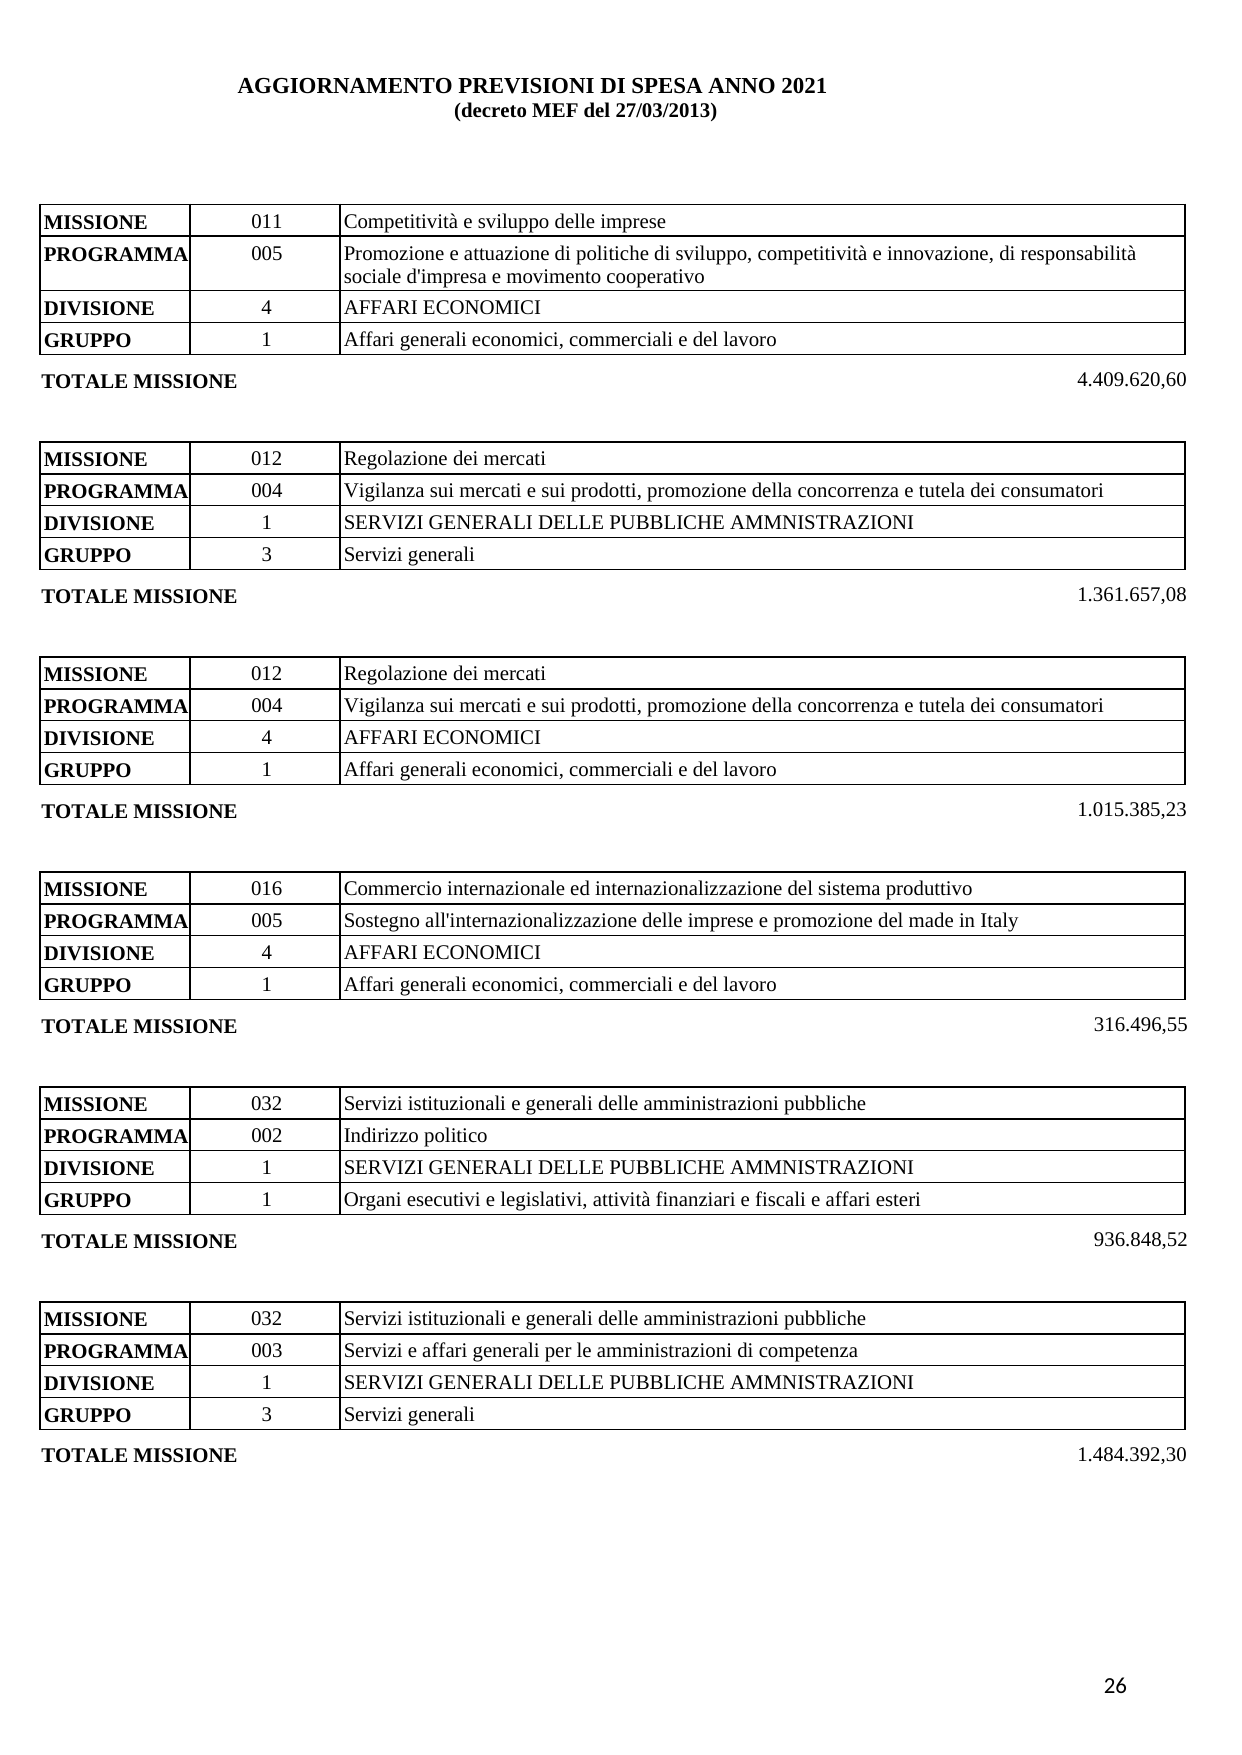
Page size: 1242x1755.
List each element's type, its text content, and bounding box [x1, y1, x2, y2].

table_header Servizi istituzionali e generali delle amministrazioni pubbliche [341, 1088, 1184, 1118]
table_cell 1 [191, 968, 339, 998]
table_header MISSIONE [41, 1303, 189, 1333]
table_cell PROGRAMMA [41, 237, 189, 290]
text TOTALE MISSIONE 1.484.392,30 [41, 1442, 1204, 1467]
table_cell GRUPPO [41, 968, 189, 998]
table_cell AFFARI ECONOMICI [341, 936, 1184, 967]
table_cell Affari generali economici, commerciali e del lavoro [341, 753, 1184, 783]
table_cell DIVISIONE [41, 721, 189, 752]
table_cell SERVIZI GENERALI DELLE PUBBLICHE AMMNISTRAZIONI [341, 1366, 1184, 1397]
table_cell Sostegno all'internazionalizzazione delle imprese e promozione del made in Italy [341, 905, 1184, 935]
table_cell Affari generali economici, commerciali e del lavoro [341, 968, 1184, 998]
table_header MISSIONE [41, 873, 189, 903]
table_cell 005 [191, 237, 339, 290]
table_header Regolazione dei mercati [341, 443, 1184, 473]
table_cell PROGRAMMA [41, 905, 189, 935]
table_cell DIVISIONE [41, 291, 189, 322]
table_cell PROGRAMMA [41, 1335, 189, 1365]
table_cell PROGRAMMA [41, 475, 189, 505]
table_header 012 [191, 443, 339, 473]
table_cell Servizi e affari generali per le amministrazioni di competenza [341, 1335, 1184, 1365]
table_cell DIVISIONE [41, 506, 189, 537]
table_cell PROGRAMMA [41, 690, 189, 720]
table_cell GRUPPO [41, 753, 189, 783]
table_cell 004 [191, 690, 339, 720]
table_cell 4 [191, 291, 339, 322]
table_cell AFFARI ECONOMICI [341, 721, 1184, 752]
table_cell DIVISIONE [41, 1151, 189, 1182]
table_header MISSIONE [41, 205, 189, 235]
table_cell GRUPPO [41, 1398, 189, 1428]
table_cell Servizi generali [341, 1398, 1184, 1428]
table_cell DIVISIONE [41, 1366, 189, 1397]
table_cell Promozione e attuazione di politiche di sviluppo, competitività e innovazione, di responsabilità sociale d'impresa e movimento cooperativo [341, 237, 1184, 290]
table_header MISSIONE [41, 658, 189, 688]
text TOTALE MISSIONE 1.015.385,23 [41, 797, 1204, 822]
table_cell 1 [191, 1151, 339, 1182]
table_cell Vigilanza sui mercati e sui prodotti, promozione della concorrenza e tutela dei consumatori [341, 690, 1184, 720]
table_header 016 [191, 873, 339, 903]
table_cell 002 [191, 1120, 339, 1150]
table_header 012 [191, 658, 339, 688]
table_cell 3 [191, 1398, 339, 1428]
table_cell SERVIZI GENERALI DELLE PUBBLICHE AMMNISTRAZIONI [341, 506, 1184, 537]
table_cell 1 [191, 1366, 339, 1397]
table_cell AFFARI ECONOMICI [341, 291, 1184, 322]
table_header 032 [191, 1303, 339, 1333]
table_cell 1 [191, 506, 339, 537]
table_header Competitività e sviluppo delle imprese [341, 205, 1184, 235]
table_header Commercio internazionale ed internazionalizzazione del sistema produttivo [341, 873, 1184, 903]
table_header 032 [191, 1088, 339, 1118]
table_cell Affari generali economici, commerciali e del lavoro [341, 323, 1184, 353]
text TOTALE MISSIONE 936.848,52 [41, 1227, 1204, 1252]
table_cell GRUPPO [41, 1183, 189, 1213]
table_cell DIVISIONE [41, 936, 189, 967]
table_cell 4 [191, 936, 339, 967]
table_header Regolazione dei mercati [341, 658, 1184, 688]
table_cell 4 [191, 721, 339, 752]
table_cell 3 [191, 538, 339, 568]
text TOTALE MISSIONE 316.496,55 [41, 1012, 1204, 1037]
table_header MISSIONE [41, 443, 189, 473]
table_cell Vigilanza sui mercati e sui prodotti, promozione della concorrenza e tutela dei consumatori [341, 475, 1184, 505]
table_cell PROGRAMMA [41, 1120, 189, 1150]
text TOTALE MISSIONE 1.361.657,08 [41, 582, 1204, 607]
table_cell Indirizzo politico [341, 1120, 1184, 1150]
text TOTALE MISSIONE 4.409.620,60 [41, 367, 1204, 392]
table_header 011 [191, 205, 339, 235]
table_cell 1 [191, 753, 339, 783]
table_cell Servizi generali [341, 538, 1184, 568]
table_header Servizi istituzionali e generali delle amministrazioni pubbliche [341, 1303, 1184, 1333]
table_cell GRUPPO [41, 323, 189, 353]
table_header MISSIONE [41, 1088, 189, 1118]
table_cell 1 [191, 323, 339, 353]
table_cell 005 [191, 905, 339, 935]
table_cell SERVIZI GENERALI DELLE PUBBLICHE AMMNISTRAZIONI [341, 1151, 1184, 1182]
table_cell GRUPPO [41, 538, 189, 568]
table_cell Organi esecutivi e legislativi, attività finanziari e fiscali e affari esteri [341, 1183, 1184, 1213]
table_cell 1 [191, 1183, 339, 1213]
table_cell 003 [191, 1335, 339, 1365]
table_cell 004 [191, 475, 339, 505]
